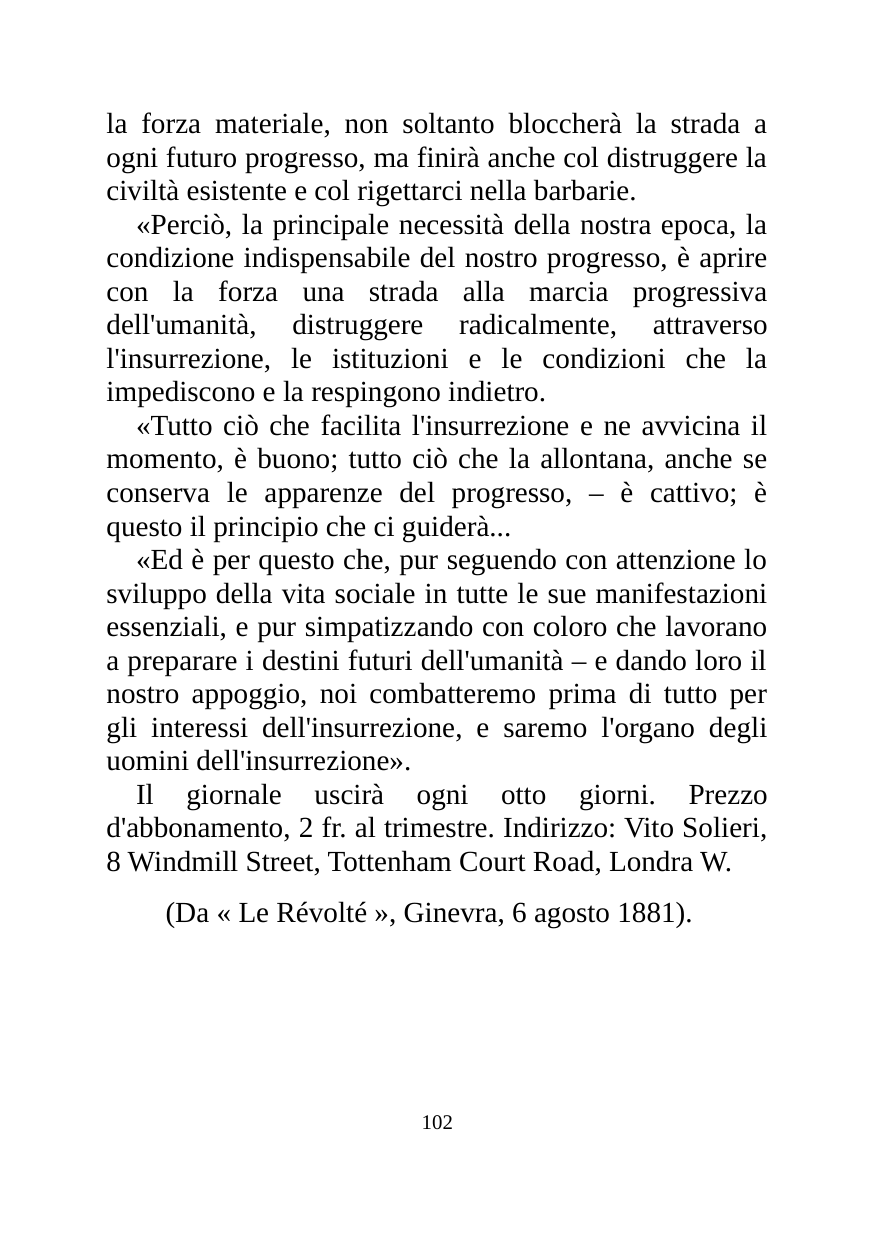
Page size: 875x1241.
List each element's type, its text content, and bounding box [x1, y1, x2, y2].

text Il giornale uscirà ogni otto giorni. Prezzo d'abbonamento, 2 fr. al trimestre. Indirizzo: Vito Solieri, 8 Windmill Street, Tottenham Court Road, Londra W. [106, 777, 768, 878]
text «Ed è per questo che, pur seguendo con attenzione lo sviluppo della vita sociale in tutte le sue manifestazioni essenziali, e pur simpatizzando con coloro che lavorano a preparare i destini futuri dell'umanità – e dando loro il nostro appoggio, noi combatteremo prima di tutto per gli interessi dell'insurrezione, e saremo l'organo degli uomini dell'insurrezione». [106, 542, 768, 777]
text la forza materiale, non soltanto bloccherà la strada a ogni futuro progresso, ma finirà anche col distruggere la civiltà esistente e col rigettarci nella barbarie. [106, 106, 768, 207]
text (Da « Le Révolté », Ginevra, 6 agosto 1881). [106, 895, 768, 929]
text «Tutto ciò che facilita l'insurrezione e ne avvicina il momento, è buono; tutto ciò che la allontana, anche se conserva le apparenze del progresso, – è cattivo; è questo il principio che ci guiderà... [106, 408, 768, 542]
text «Perciò, la principale necessità della nostra epoca, la condizione indispensabile del nostro progresso, è aprire con la forza una strada alla marcia progressiva dell'umanità, distruggere radicalmente, attraverso l'insurrezione, le istituzioni e le condizioni che la impediscono e la respingono indietro. [106, 207, 768, 408]
